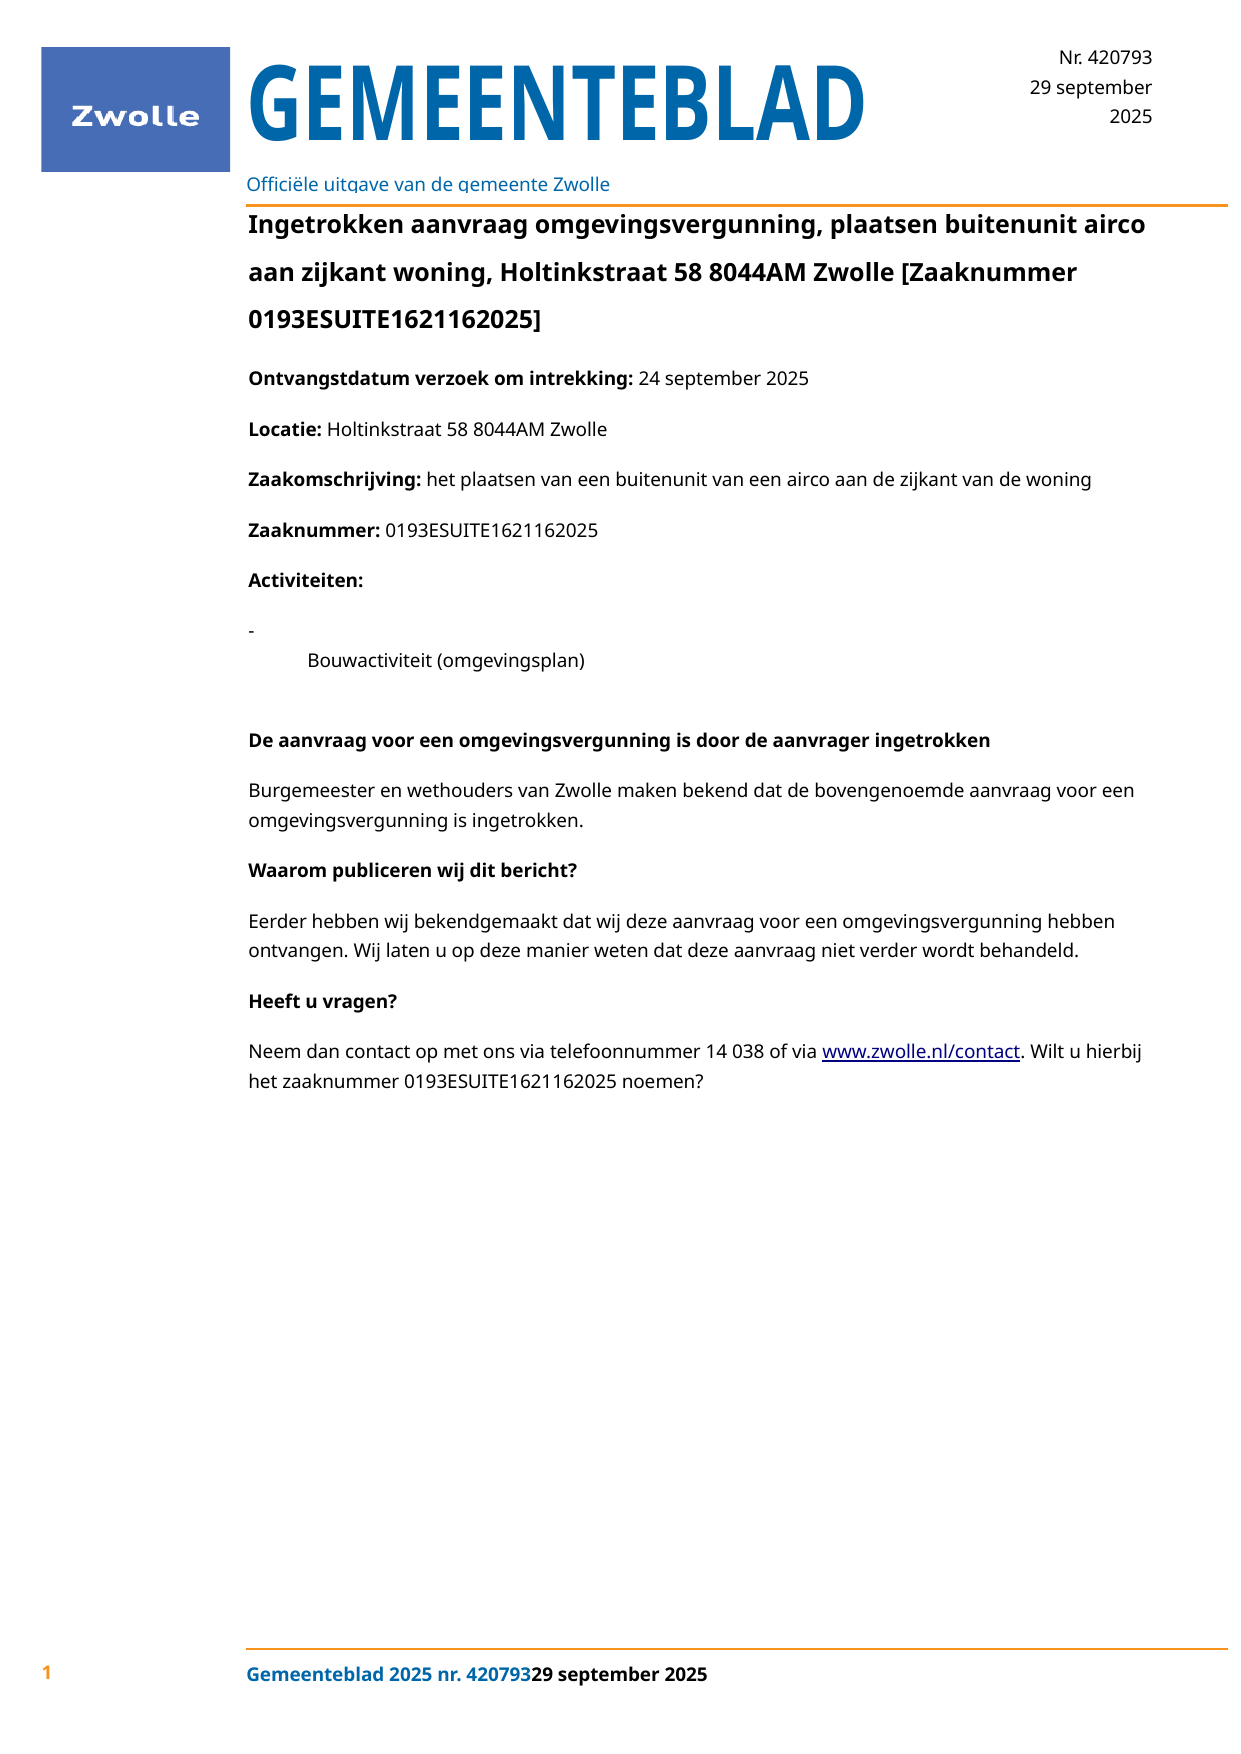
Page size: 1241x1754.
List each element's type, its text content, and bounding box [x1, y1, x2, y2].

picture [41, 47, 231, 172]
text Ingetrokken aanvraag omgevingsvergunning, plaatsen buitenunit airco aan zijkant woning, Holtinkstraat 58 8044AM Zwolle [Zaaknummer 0193ESUITE1621162025] [248, 207, 1152, 336]
text Waarom publiceren wij dit bericht? [248, 858, 1152, 883]
text Burgemeester en wethouders van Zwolle maken bekend dat de bovengenoemde aanvraag voor een omgevingsvergunning is ingetrokken. [248, 778, 1152, 833]
text Neem dan contact op met ons via telefoonnummer 14 038 of via www.zwolle.nl/contact. Wilt u hierbij het zaaknummer 0193ESUITE1621162025 noemen? [248, 1038, 1152, 1094]
text Activiteiten: [248, 567, 1152, 593]
text Eerder hebben wij bekendgemaakt dat wij deze aanvraag voor een omgevingsvergunning hebben ontvangen. Wij laten u op deze manier weten dat deze aanvraag niet verder wordt behandeld. [248, 908, 1152, 963]
text Zaakomschrijving: het plaatsen van een buitenunit van een airco aan de zijkant van de woning [248, 466, 1152, 492]
text Heeft u vragen? [248, 988, 1152, 1014]
list Bouwactiviteit (omgevingsplan) [248, 647, 1152, 673]
text Zaaknummer: 0193ESUITE1621162025 [248, 517, 1152, 542]
text De aanvraag voor een omgevingsvergunning is door de aanvrager ingetrokken [248, 727, 1152, 753]
text Ontvangstdatum verzoek om intrekking: 24 september 2025 [248, 366, 1152, 391]
text Locatie: Holtinkstraat 58 8044AM Zwolle [248, 416, 1152, 442]
